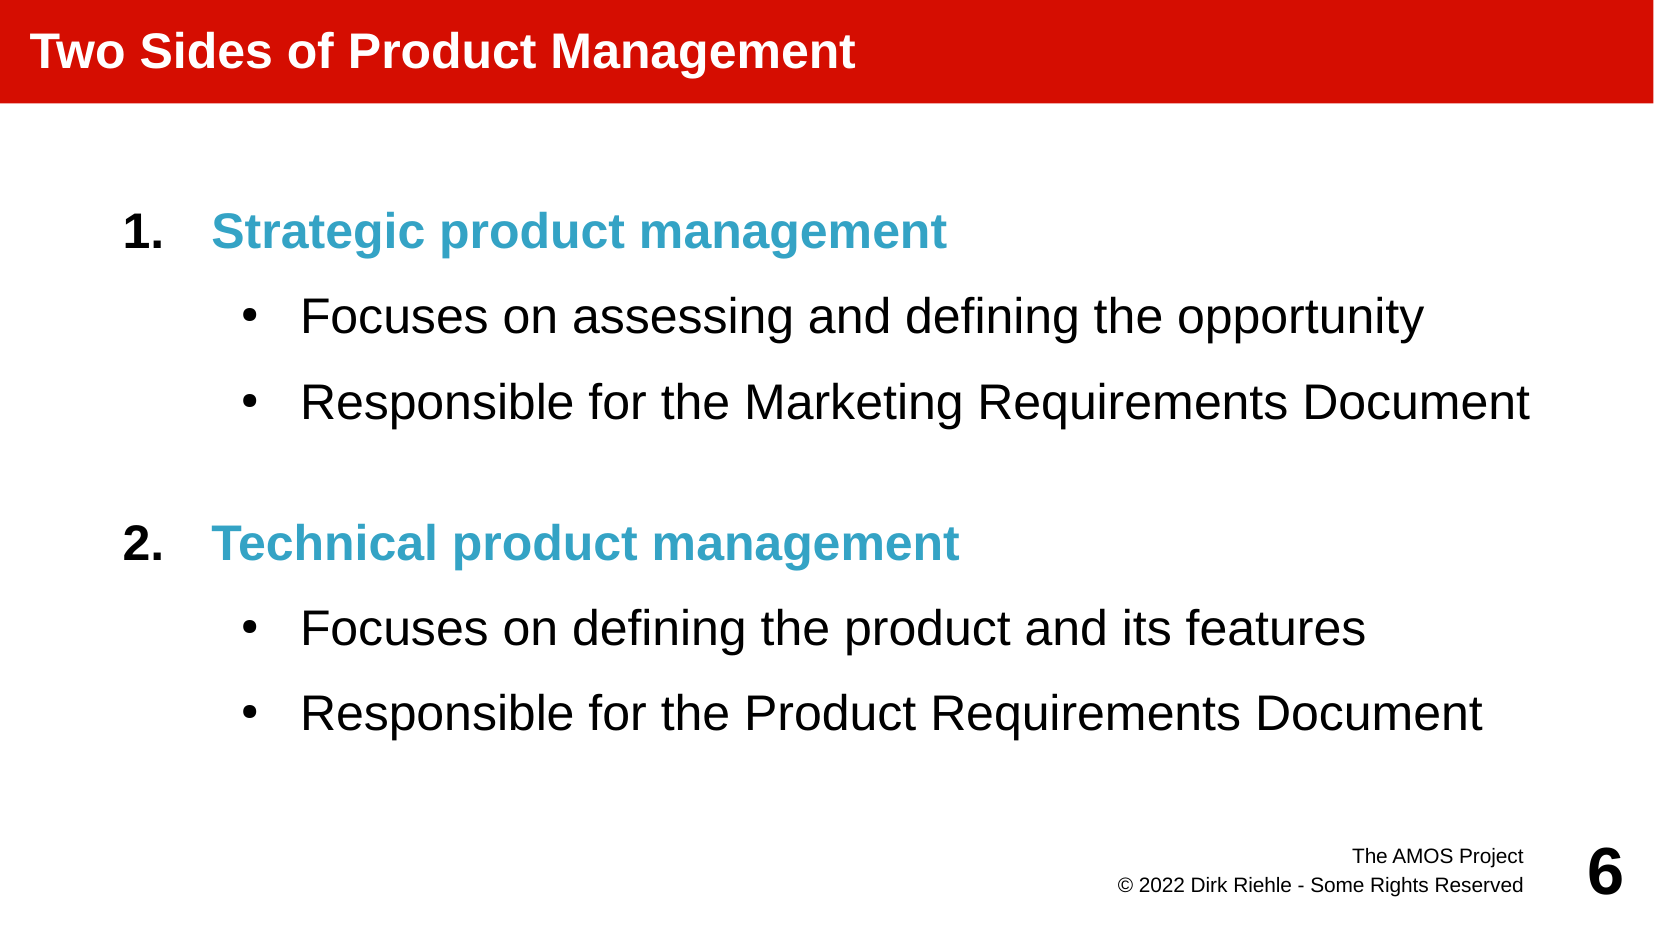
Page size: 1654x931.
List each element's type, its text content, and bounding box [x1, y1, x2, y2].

subtitle Strategic product management Focuses on assessing and defining the opportunity Responsible for the Marketing Requirements Document Technical product management Focuses on defining the product and its features Responsible for the Product Requirements Document [29, 132, 1625, 813]
title Two Sides of Product Management [0, 0, 1654, 104]
